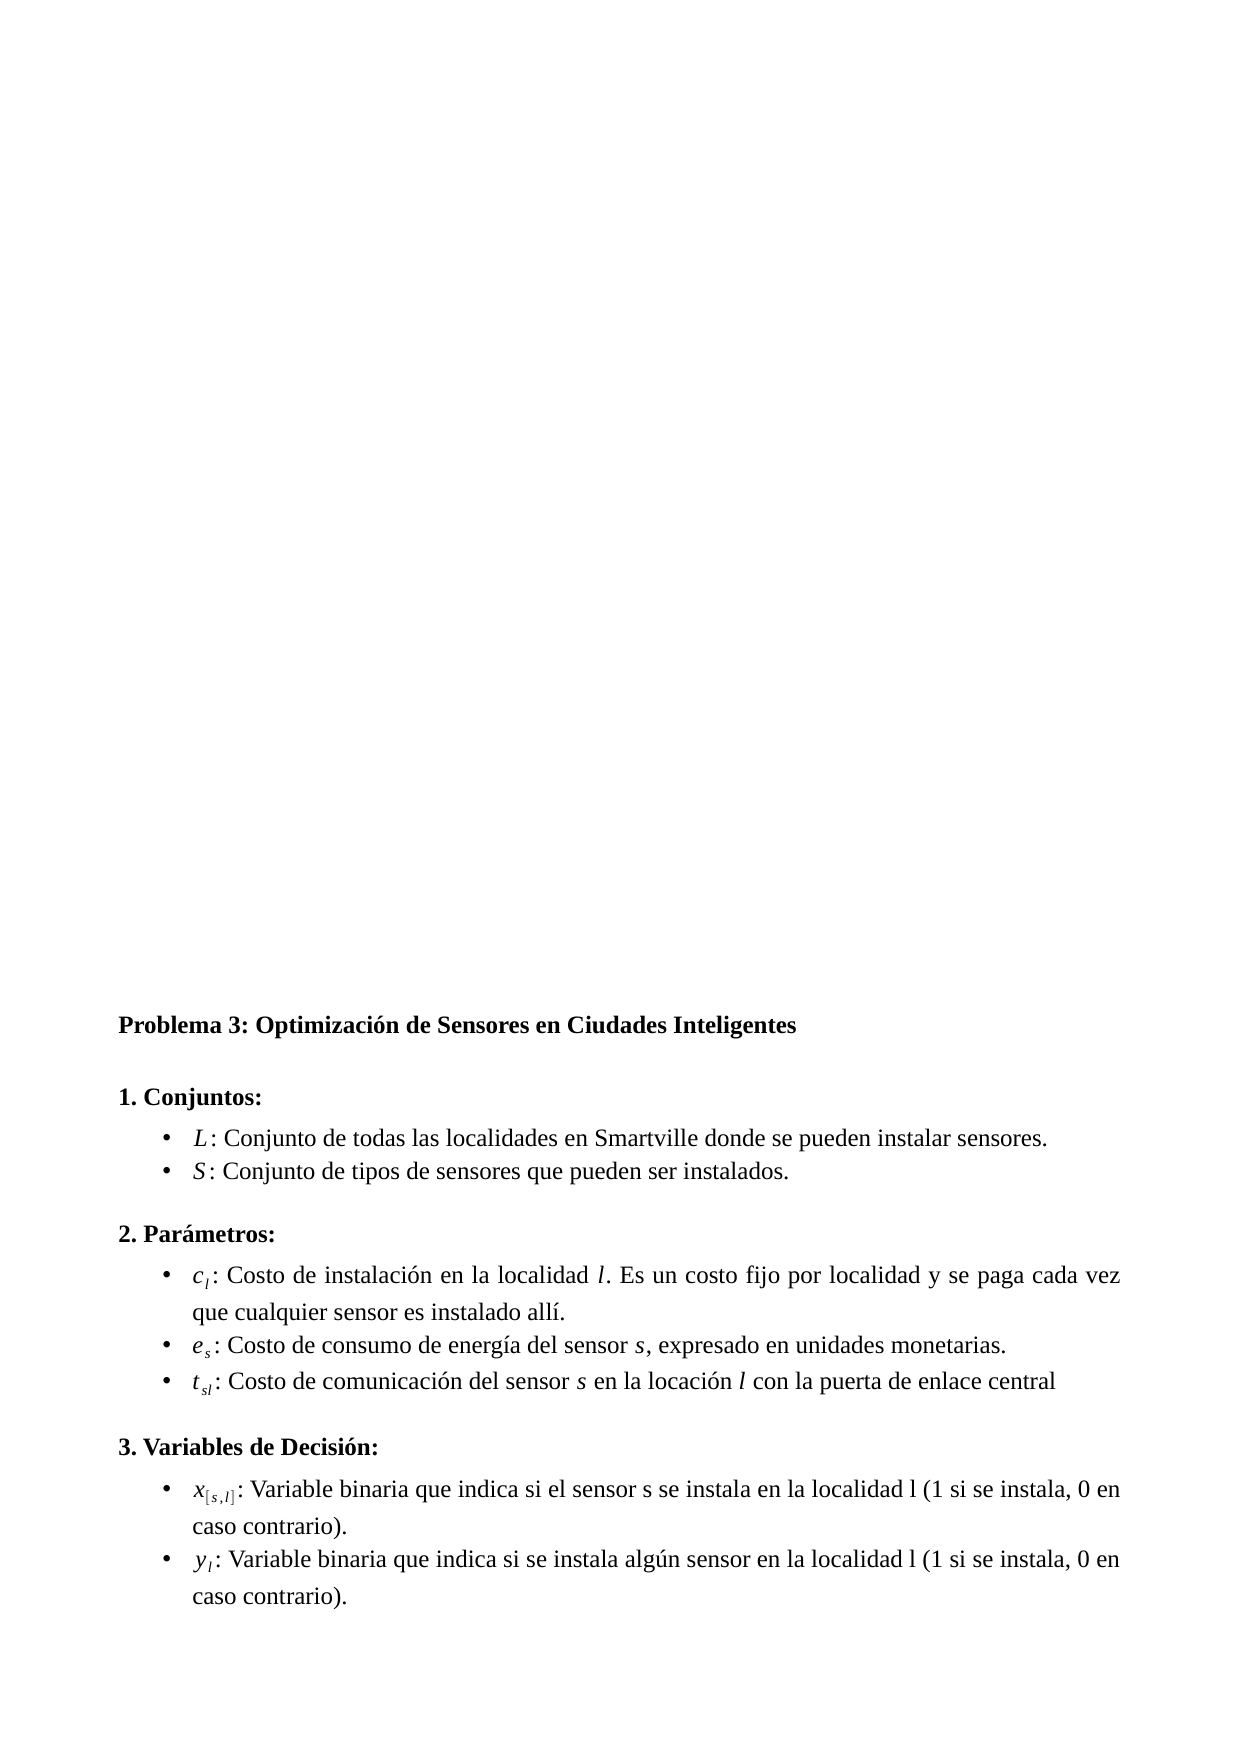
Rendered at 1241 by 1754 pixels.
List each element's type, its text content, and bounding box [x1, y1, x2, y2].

list Variable binaria que indica si el sensor s se instala en la localidad l (1 si se instala, 0 en caso contrario). [162, 1474, 1122, 1540]
subtitle 1. Conjuntos: [118, 1082, 1122, 1111]
list Costo de instalación en la localidad . Es un costo fijo por localidad y se paga cada vez que cualquier sensor es instalado allí. [162, 1260, 1122, 1325]
list Variable binaria que indica si se instala algún sensor en la localidad l (1 si se instala, 0 en caso contrario). [162, 1544, 1122, 1609]
subtitle 3. Variables de Decisión: [118, 1432, 1122, 1461]
list Costo de comunicación del sensor en la locación con la puerta de enlace central [162, 1366, 1122, 1399]
list Costo de consumo de energía del sensor , expresado en unidades monetarias. [162, 1330, 1122, 1362]
list Conjunto de tipos de sensores que pueden ser instalados. [162, 1156, 1122, 1185]
subtitle 2. Parámetros: [118, 1219, 1122, 1247]
list Conjunto de todas las localidades en Smartville donde se pueden instalar sensores. [162, 1123, 1122, 1152]
text Problema 3: Optimización de Sensores en Ciudades Inteligentes [118, 1010, 1122, 1039]
